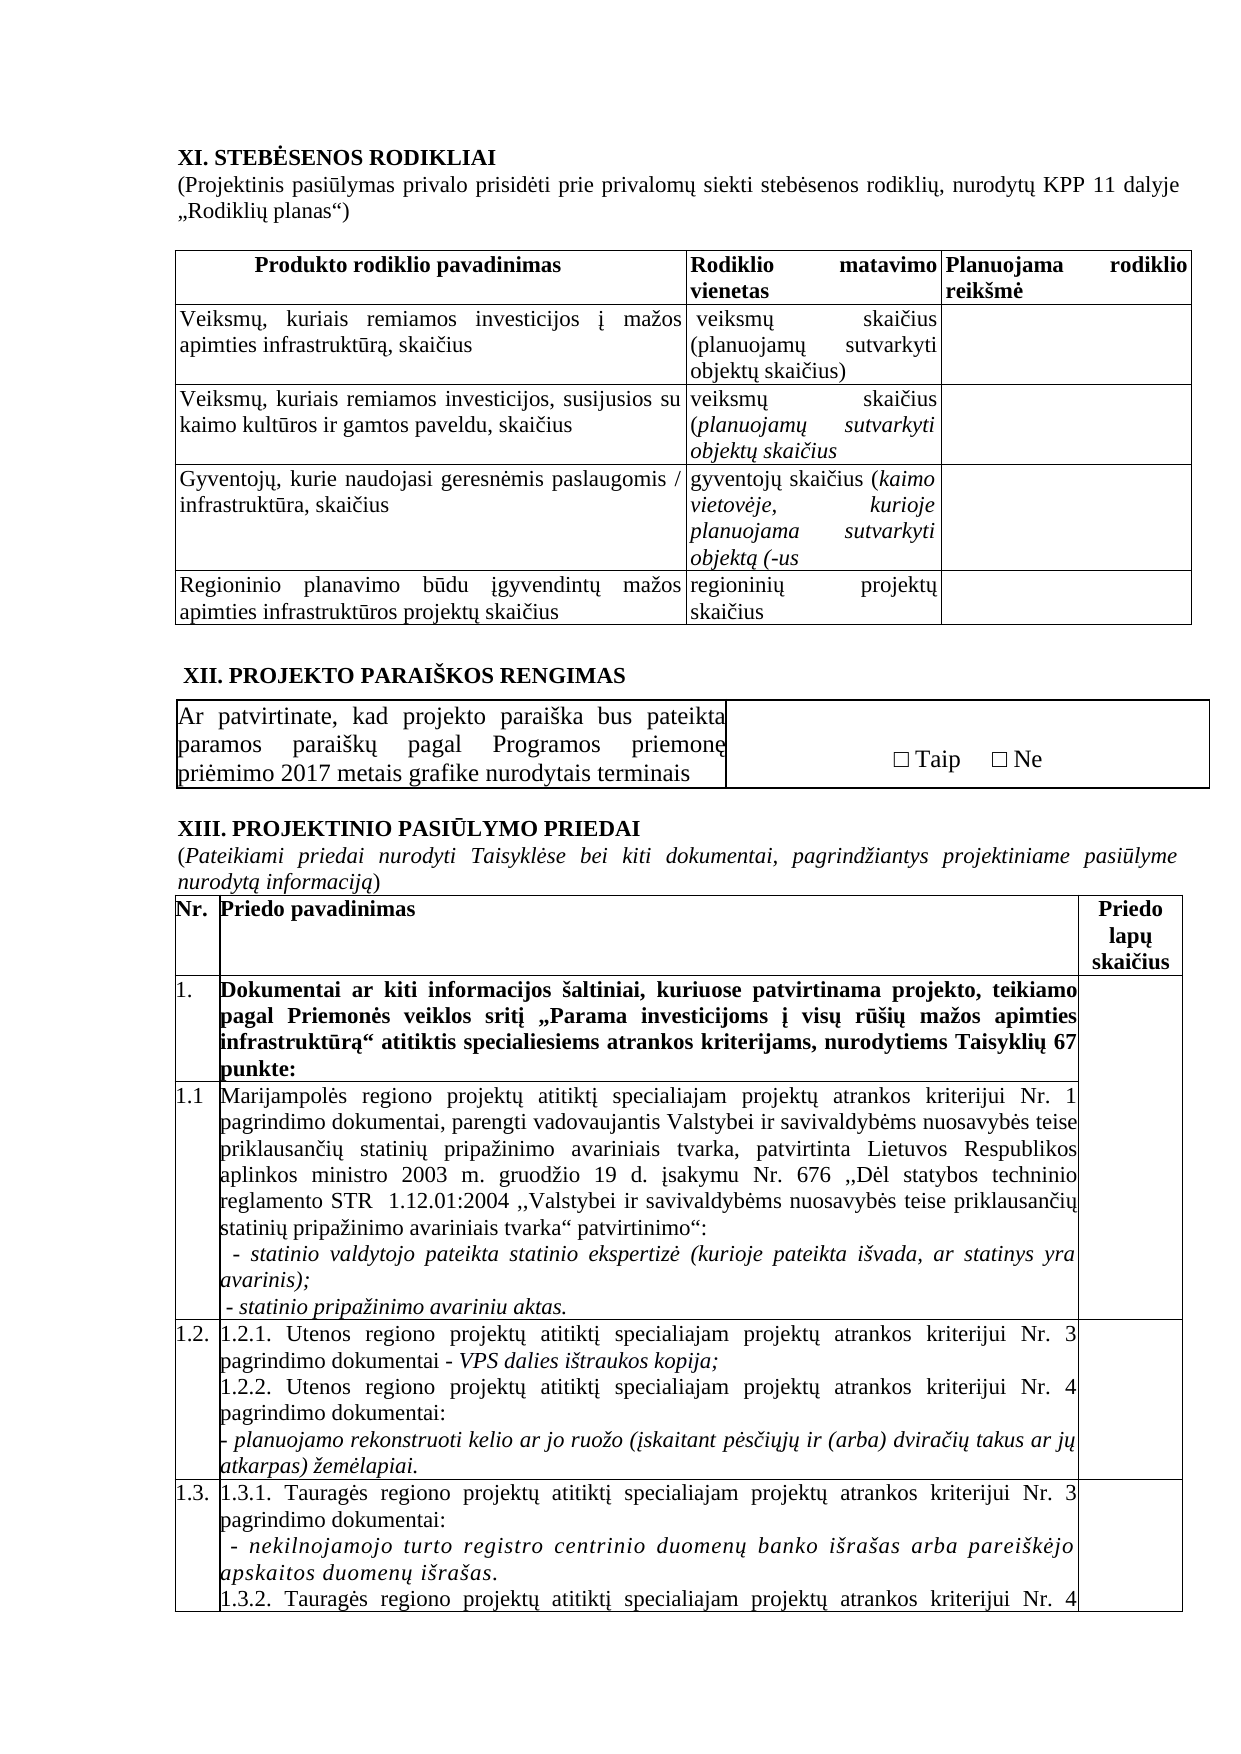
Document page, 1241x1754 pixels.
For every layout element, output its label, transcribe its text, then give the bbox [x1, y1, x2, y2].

text XIII. PROJEKTINIO PASIŪLYMO PRIEDAI [177, 815, 1181, 842]
table_cell gyventojų skaičius (kaimo vietovėje, kurioje planuojama sutvarkyti objektą (-us [687, 465, 941, 570]
table_cell Veiksmų, kuriais remiamos investicijos, susijusios su kaimo kultūros ir gamtos paveldu, skaičius [176, 385, 686, 464]
table_header Priedo pavadinimas [221, 896, 1078, 974]
table_cell regioninių projektų skaičius [687, 571, 941, 624]
table_header Ar patvirtinate, kad projekto paraiška bus pateikta paramos paraiškų pagal Programos priemonę priėmimo 2017 metais grafike nurodytais terminais [178, 701, 725, 787]
text XII. PROJEKTO PARAIŠKOS RENGIMAS [177, 662, 1181, 688]
table_header Rodiklio matavimo vienetas [687, 251, 941, 304]
table_cell [942, 571, 1191, 624]
table_header Planuojama rodiklio reikšmė [942, 251, 1191, 304]
table_cell Dokumentai ar kiti informacijos šaltiniai, kuriuose patvirtinama projekto, teikiamo pagal Priemonės veiklos sritį „Parama investicijoms į visų rūšių mažos apimties infrastruktūrą“ atitiktis specialiesiems atrankos kriterijams, nurodytiems Taisyklių 67 punkte: [221, 976, 1078, 1081]
table_cell Veiksmų, kuriais remiamos investicijos į mažos apimties infrastruktūrą, skaičius [176, 305, 686, 384]
text (Projektinis pasiūlymas privalo prisidėti prie privalomų siekti stebėsenos rodiklių, nurodytų KPP 11 dalyje „Rodiklių planas“) [177, 171, 1181, 223]
table_cell [942, 385, 1191, 464]
table_header Priedo lapų skaičius [1079, 896, 1182, 974]
table_header Nr. [176, 896, 219, 974]
table_header □ Taip □ Ne [727, 701, 1209, 787]
text XI. STEBĖSENOS RODIKLIAI [177, 144, 1181, 171]
table_cell Gyventojų, kurie naudojasi geresnėmis paslaugomis / infrastruktūra, skaičius [176, 465, 686, 570]
table_cell 1.3. [176, 1480, 219, 1611]
table_cell Marijampolės regiono projektų atitiktį specialiajam projektų atrankos kriterijui Nr. 1 pagrindimo dokumentai, parengti vadovaujantis Valstybei ir savivaldybėms nuosavybės teise priklausančių statinių pripažinimo avariniais tvarka, patvirtinta Lietuvos Respublikos aplinkos ministro 2003 m. gruodžio 19 d. įsakymu Nr. 676 ,,Dėl statybos techninio reglamento STR 1.12.01:2004 ,,Valstybei ir savivaldybėms nuosavybės teise priklausančių statinių pripažinimo avariniais tvarka“ patvirtinimo“: - statinio valdytojo pateikta statinio ekspertizė (kurioje pateikta išvada, ar statinys yra avarinis); - statinio pripažinimo avariniu aktas. [221, 1082, 1078, 1319]
table_cell [942, 305, 1191, 384]
table_cell [1079, 976, 1182, 1319]
table_cell 1.3.1. Tauragės regiono projektų atitiktį specialiajam projektų atrankos kriterijui Nr. 3 pagrindimo dokumentai: - nekilnojamojo turto registro centrinio duomenų banko išrašas arba pareiškėjo apskaitos duomenų išrašas. 1.3.2. Tauragės regiono projektų atitiktį specialiajam projektų atrankos kriterijui Nr. 4 [221, 1480, 1078, 1611]
table_cell veiksmų skaičius (planuojamų sutvarkyti objektų skaičius [687, 385, 941, 464]
table_cell 1.2. [176, 1320, 219, 1478]
table_header Produkto rodiklio pavadinimas [176, 251, 686, 304]
table_cell veiksmų skaičius (planuojamų sutvarkyti objektų skaičius) [687, 305, 941, 384]
table_cell 1.1 [176, 1082, 219, 1319]
table_cell [942, 465, 1191, 570]
table_cell [1079, 1480, 1182, 1611]
table_cell 1. [176, 976, 219, 1081]
text (Pateikiami priedai nurodyti Taisyklėse bei kiti dokumentai, pagrindžiantys projektiniame pasiūlyme nurodytą informaciją) [177, 842, 1181, 894]
table_cell Regioninio planavimo būdu įgyvendintų mažos apimties infrastruktūros projektų skaičius [176, 571, 686, 624]
table_cell 1.2.1. Utenos regiono projektų atitiktį specialiajam projektų atrankos kriterijui Nr. 3 pagrindimo dokumentai - VPS dalies ištraukos kopija; 1.2.2. Utenos regiono projektų atitiktį specialiajam projektų atrankos kriterijui Nr. 4 pagrindimo dokumentai: - planuojamo rekonstruoti kelio ar jo ruožo (įskaitant pėsčiųjų ir (arba) dviračių takus ar jų atkarpas) žemėlapiai. [221, 1320, 1078, 1478]
table_cell [1079, 1320, 1182, 1478]
